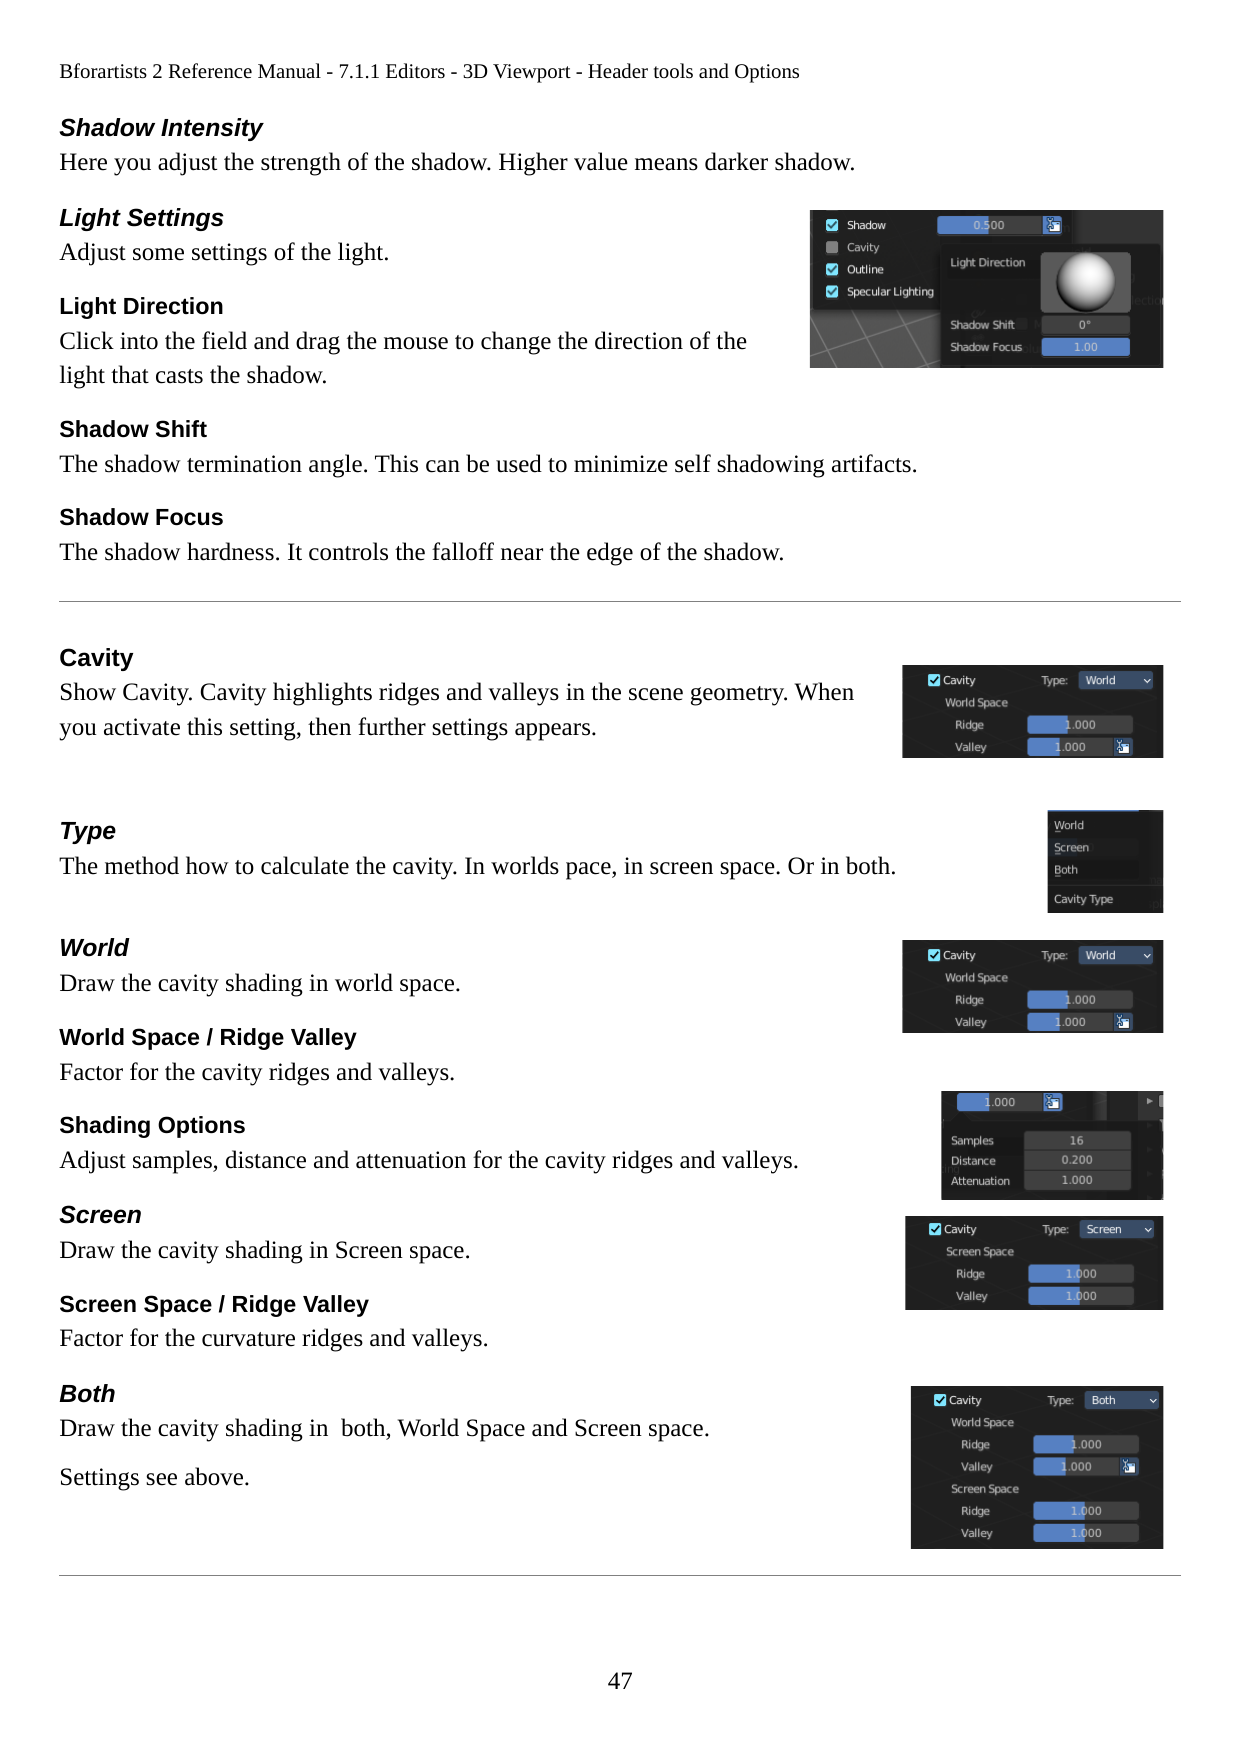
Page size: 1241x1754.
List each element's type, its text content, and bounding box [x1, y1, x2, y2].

picture [941, 1091, 1164, 1200]
text Adjust some settings of the light. [59, 237, 809, 266]
text Adjust samples, distance and attenuation for the cavity ridges and valleys. [59, 1145, 941, 1174]
picture [809, 210, 1164, 368]
text The shadow hardness. It controls the falloff near the edge of the shadow. [59, 537, 1181, 566]
subtitle Shading Options [59, 1112, 941, 1139]
subtitle Light Direction [59, 293, 809, 319]
subtitle Screen Space / Ridge Valley [59, 1290, 1181, 1317]
subtitle Screen [59, 1200, 1181, 1229]
picture [905, 1216, 1164, 1310]
picture [902, 940, 1164, 1033]
subtitle World [59, 933, 1181, 962]
subtitle Both [59, 1379, 1181, 1407]
text [1164, 1462, 1181, 1491]
picture [1047, 810, 1164, 913]
subtitle [1164, 1112, 1181, 1139]
subtitle Shadow Shift [59, 416, 1181, 442]
subtitle World Space / Ridge Valley [59, 1023, 1181, 1050]
picture [902, 665, 1164, 758]
subtitle [1164, 293, 1181, 319]
text Click into the field and drag the mouse to change the direction of the light that casts the shadow. [59, 326, 1181, 389]
subtitle Cavity [59, 643, 1181, 671]
subtitle Shadow Intensity [59, 113, 1181, 141]
subtitle Light Settings [59, 203, 1181, 231]
text Draw the cavity shading in world space. [59, 968, 902, 997]
text Draw the cavity shading in Screen space. [59, 1235, 905, 1264]
text Factor for the curvature ridges and valleys. [59, 1323, 1181, 1352]
subtitle Type [59, 816, 1047, 845]
subtitle Shadow Focus [59, 504, 1181, 531]
text Draw the cavity shading in both, World Space and Screen space. [59, 1413, 910, 1442]
text Show Cavity. Cavity highlights ridges and valleys in the scene geometry. When you activate this setting, then further settings appears. [59, 677, 902, 741]
subtitle [1164, 816, 1181, 845]
text The method how to calculate the cavity. In worlds pace, in screen space. Or in both. [59, 851, 1047, 880]
text The shadow termination angle. This can be used to minimize self shadowing artifacts. [59, 449, 1181, 477]
text Factor for the cavity ridges and valleys. [59, 1057, 1181, 1085]
picture [910, 1386, 1164, 1549]
text Settings see above. [59, 1462, 910, 1491]
text Here you adjust the strength of the shadow. Higher value means darker shadow. [59, 147, 1181, 176]
